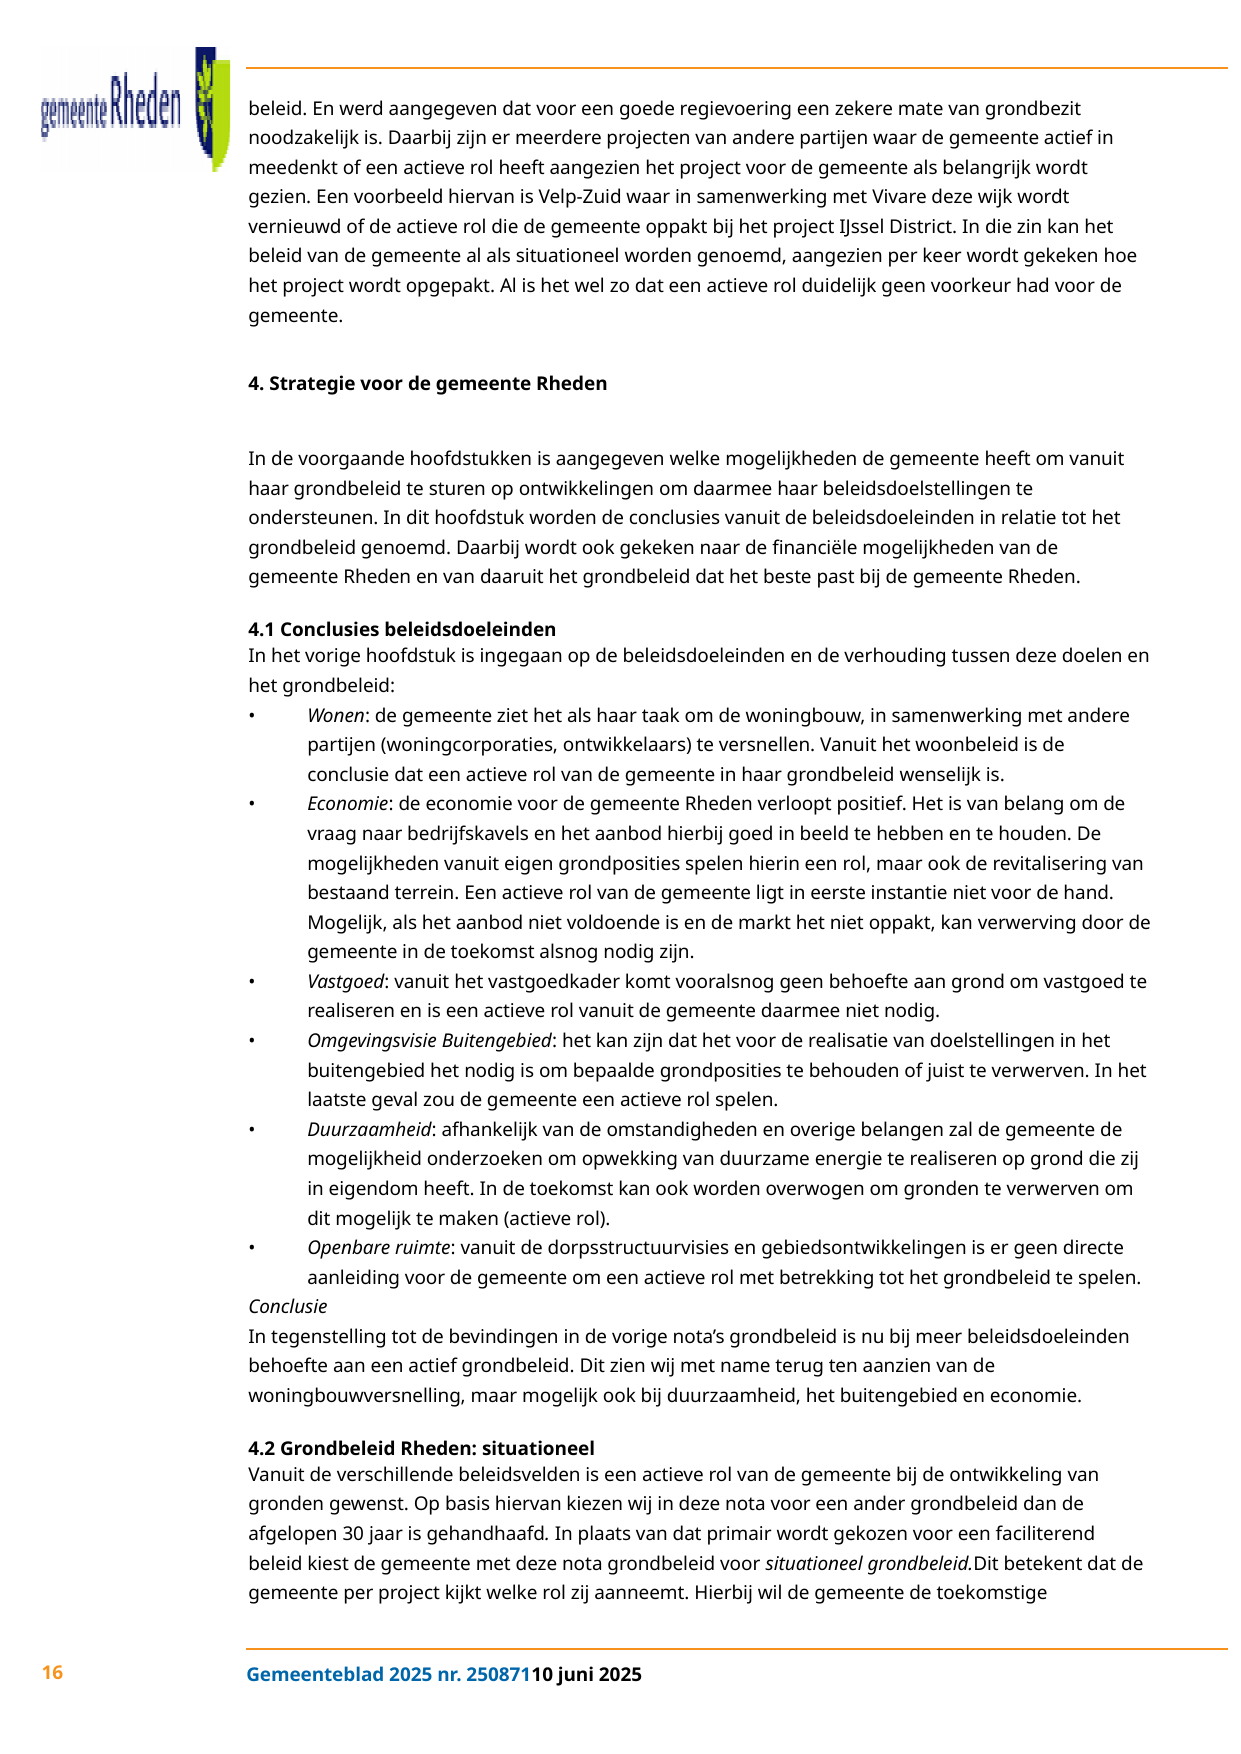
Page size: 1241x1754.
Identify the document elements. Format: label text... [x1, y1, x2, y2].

picture [41, 47, 231, 172]
text 4.2 Grondbeleid Rheden: situationeel [248, 1433, 1152, 1461]
text Conclusie [248, 1293, 1152, 1319]
list Wonen: de gemeente ziet het als haar taak om de woningbouw, in samenwerking met andere partijen (woningcorporaties, ontwikkelaars) te versnellen. Vanuit het woonbeleid is de conclusie dat een actieve rol van de gemeente in haar grondbeleid wenselijk is. [248, 702, 1152, 787]
text 4. Strategie voor de gemeente Rheden [248, 368, 1152, 396]
table_header beleid. En werd aangegeven dat voor een goede regievoering een zekere mate van grondbezit noodzakelijk is. Daarbij zijn er meerdere projecten van andere partijen waar de gemeente actief in meedenkt of een actieve rol heeft aangezien het project voor de gemeente als belangrijk wordt gezien. Een voorbeeld hiervan is Velp-Zuid waar in samenwerking met Vivare deze wijk wordt vernieuwd of de actieve rol die de gemeente oppakt bij het project IJssel District. In die zin kan het beleid van de gemeente al als situationeel worden genoemd, aangezien per keer wordt gekeken hoe het project wordt opgepakt. Al is het wel zo dat een actieve rol duidelijk geen voorkeur had voor de gemeente. [248, 95, 1152, 328]
list Omgevingsvisie Buitengebied: het kan zijn dat het voor de realisatie van doelstellingen in het buitengebied het nodig is om bepaalde grondposities te behouden of juist te verwerven. In het laatste geval zou de gemeente een actieve rol spelen. [248, 1027, 1152, 1112]
list Duurzaamheid: afhankelijk van de omstandigheden en overige belangen zal de gemeente de mogelijkheid onderzoeken om opwekking van duurzame energie te realiseren op grond die zij in eigendom heeft. In de toekomst kan ook worden overwogen om gronden te verwerven om dit mogelijk te maken (actieve rol). [248, 1116, 1152, 1230]
list Economie: de economie voor de gemeente Rheden verloopt positief. Het is van belang om de vraag naar bedrijfskavels en het aanbod hierbij goed in beeld te hebben en te houden. De mogelijkheden vanuit eigen grondposities spelen hierin een rol, maar ook de revitalisering van bestaand terrein. Een actieve rol van de gemeente ligt in eerste instantie niet voor de hand. Mogelijk, als het aanbod niet voldoende is en de markt het niet oppakt, kan verwerving door de gemeente in de toekomst alsnog nodig zijn. [248, 791, 1152, 964]
text 4.1 Conclusies beleidsdoeleinden [248, 614, 1152, 643]
list Vastgoed: vanuit het vastgoedkader komt vooralsnog geen behoefte aan grond om vastgoed te realiseren en is een actieve rol vanuit de gemeente daarmee niet nodig. [248, 968, 1152, 1023]
text Vanuit de verschillende beleidsvelden is een actieve rol van de gemeente bij de ontwikkeling van gronden gewenst. Op basis hiervan kiezen wij in deze nota voor een ander grondbeleid dan de afgelopen 30 jaar is gehandhaafd. In plaats van dat primair wordt gekozen voor een faciliterend beleid kiest de gemeente met deze nota grondbeleid voor situationeel grondbeleid.Dit betekent dat de gemeente per project kijkt welke rol zij aanneemt. Hierbij wil de gemeente de toekomstige [248, 1461, 1152, 1605]
list Openbare ruimte: vanuit de dorpsstructuurvisies en gebiedsontwikkelingen is er geen directe aanleiding voor de gemeente om een actieve rol met betrekking tot het grondbeleid te spelen. [248, 1234, 1152, 1289]
text In de voorgaande hoofdstukken is aangegeven welke mogelijkheden de gemeente heeft om vanuit haar grondbeleid te sturen op ontwikkelingen om daarmee haar beleidsdoelstellingen te ondersteunen. In dit hoofdstuk worden de conclusies vanuit de beleidsdoeleinden in relatie tot het grondbeleid genoemd. Daarbij wordt ook gekeken naar de financiële mogelijkheden van de gemeente Rheden en van daaruit het grondbeleid dat het beste past bij de gemeente Rheden. [248, 445, 1152, 589]
text In tegenstelling tot de bevindingen in de vorige nota’s grondbeleid is nu bij meer beleidsdoeleinden behoefte aan een actief grondbeleid. Dit zien wij met name terug ten aanzien van de woningbouwversnelling, maar mogelijk ook bij duurzaamheid, het buitengebied en economie. [248, 1323, 1152, 1408]
text In het vorige hoofdstuk is ingegaan op de beleidsdoeleinden en de verhouding tussen deze doelen en het grondbeleid: [248, 643, 1152, 698]
